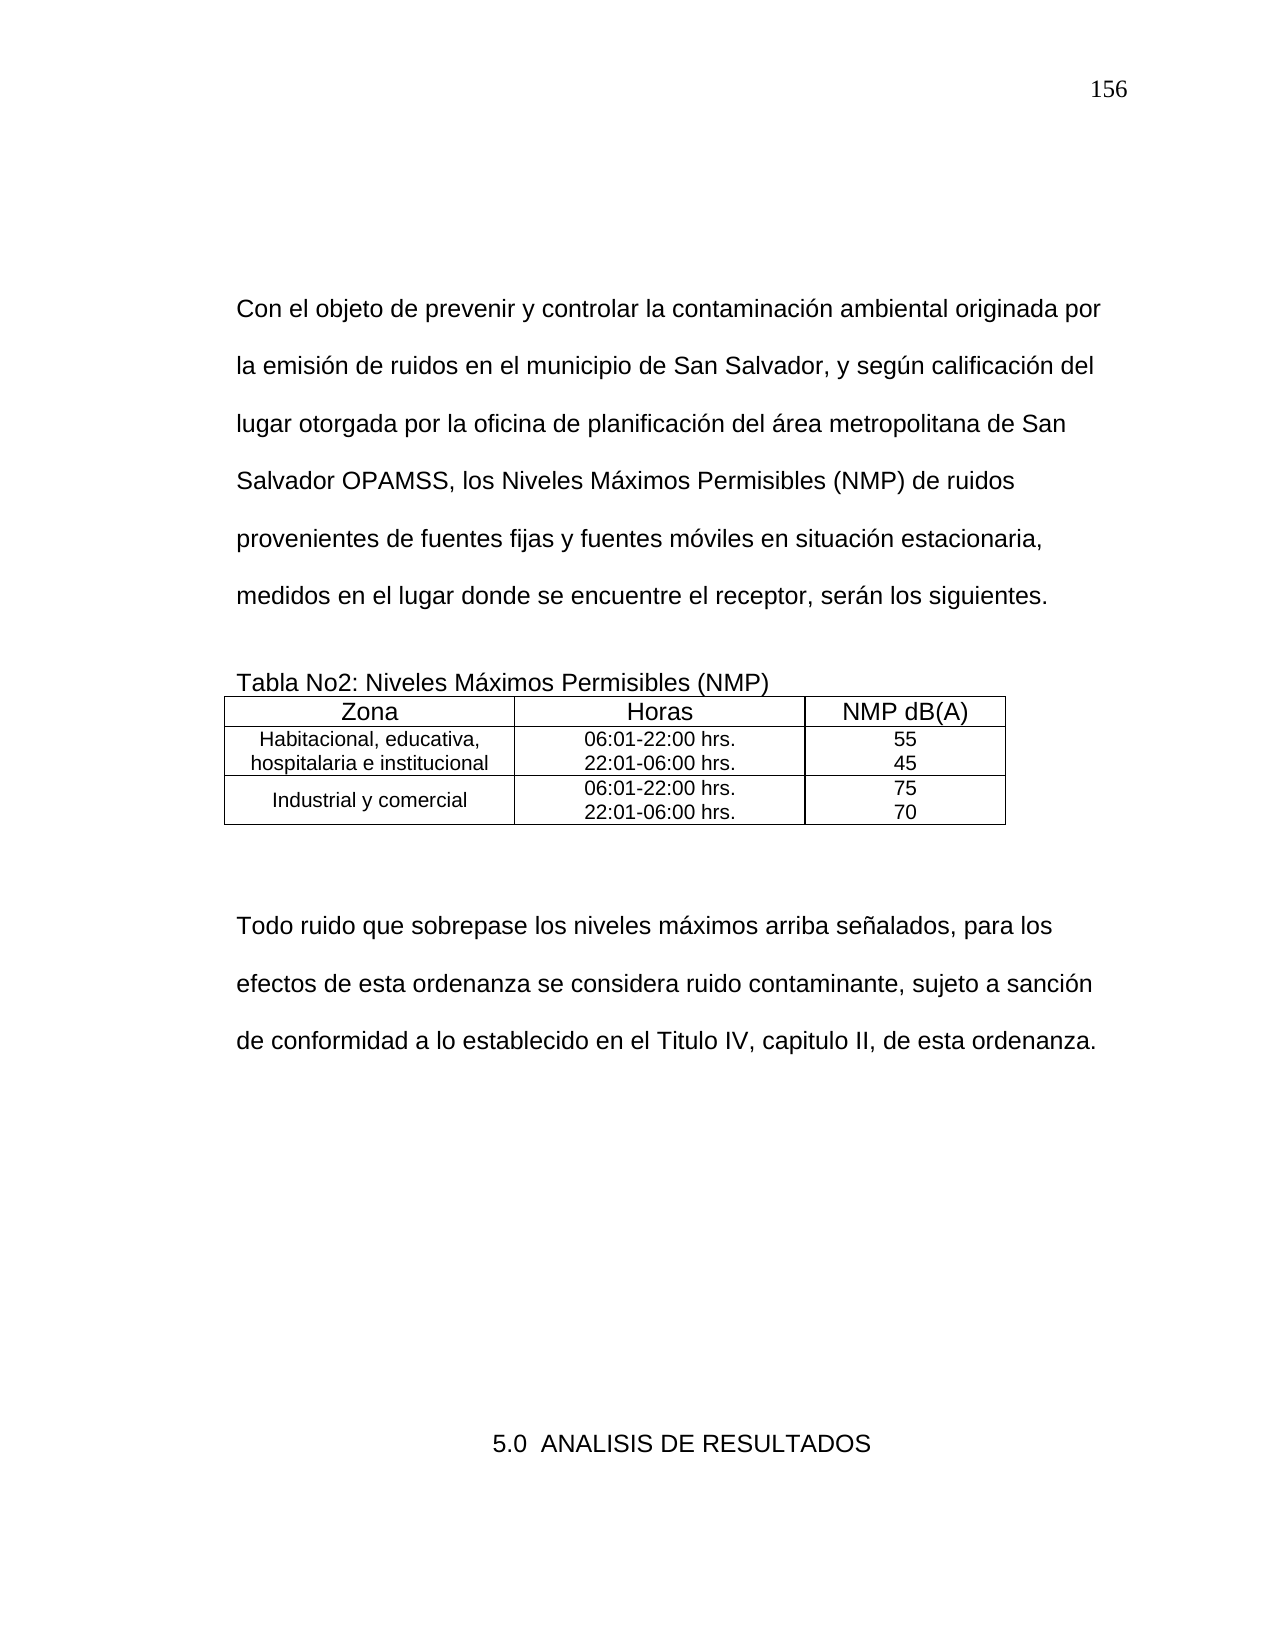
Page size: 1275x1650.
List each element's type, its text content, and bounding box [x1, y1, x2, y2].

table_cell Industrial y comercial [225, 776, 514, 824]
table_cell 06:01-22:00 hrs. 22:01-06:00 hrs. [515, 776, 804, 824]
text Tabla No2: Niveles Máximos Permisibles (NMP) [236, 667, 1127, 696]
text Con el objeto de prevenir y controlar la contaminación ambiental originada por la emisión de ruidos en el municipio de San Salvador, y según calificación del lugar otorgada por la oficina de planificación del área metropolitana de San Salvador OPAMSS, los Niveles Máximos Permisibles (NMP) de ruidos provenientes de fuentes fijas y fuentes móviles en situación estacionaria, medidos en el lugar donde se encuentre el receptor, serán los siguientes. [236, 294, 1127, 610]
text Todo ruido que sobrepase los niveles máximos arriba señalados, para los efectos de esta ordenanza se considera ruido contaminante, sujeto a sanción de conformidad a lo establecido en el Titulo IV, capitulo II, de esta ordenanza. [236, 911, 1127, 1055]
table_header Zona [225, 697, 514, 726]
table_header Horas [515, 697, 804, 726]
table_header NMP dB(A) [806, 697, 1005, 726]
table_cell Habitacional, educativa, hospitalaria e institucional [225, 727, 514, 775]
table_cell 06:01-22:00 hrs. 22:01-06:00 hrs. [515, 727, 804, 775]
table_cell 75 70 [806, 776, 1005, 824]
text 5.0 ANALISIS DE RESULTADOS [236, 1429, 1127, 1457]
table_cell 55 45 [806, 727, 1005, 775]
